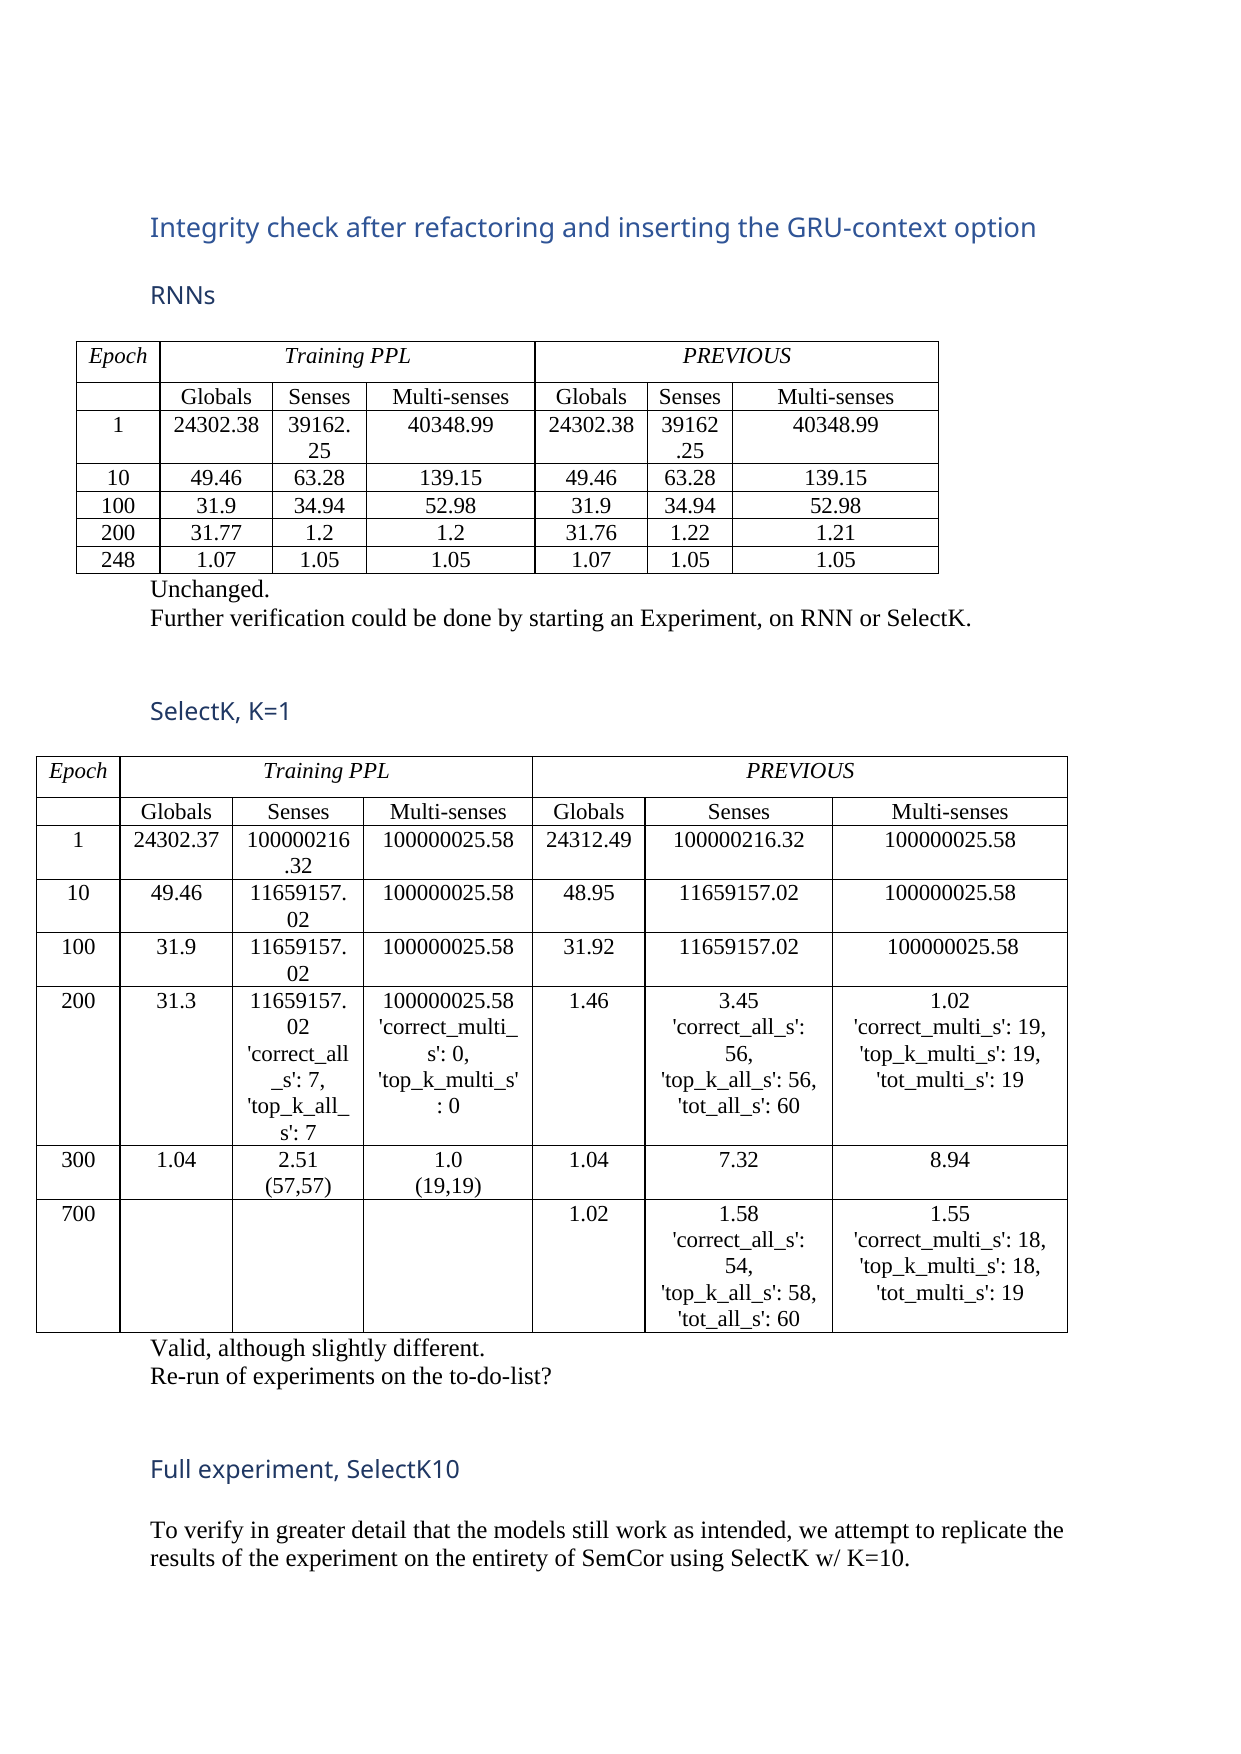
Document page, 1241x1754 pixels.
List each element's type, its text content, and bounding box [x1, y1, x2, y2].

table_cell 11659157.02 [646, 933, 832, 986]
table_header PREVIOUS [536, 342, 938, 382]
table_cell 48.95 [533, 880, 644, 932]
table_cell 63.28 [648, 464, 732, 491]
table_cell 31.9 [536, 492, 647, 518]
table_cell 700 [37, 1200, 119, 1332]
table_cell Multi-senses [733, 383, 938, 409]
table_cell [233, 1200, 363, 1332]
table_cell 1.05 [733, 547, 938, 573]
table_cell 40348.99 [733, 411, 938, 463]
table_cell 1.55 'correct_multi_s': 18, 'top_k_multi_s': 18, 'tot_multi_s': 19 [833, 1200, 1067, 1332]
table_cell 24312.49 [533, 826, 644, 878]
table_cell 100000025.58 [833, 933, 1067, 986]
table_cell 24302.37 [121, 826, 232, 878]
table_cell 11659157.02 [233, 933, 363, 986]
table_cell 1.04 [533, 1146, 644, 1199]
table_cell Multi-senses [833, 798, 1067, 825]
table_cell [37, 798, 119, 825]
table_cell 39162.25 [273, 411, 366, 463]
table_cell 34.94 [648, 492, 732, 518]
table_cell 100 [37, 933, 119, 986]
table_header Training PPL [161, 342, 534, 382]
table_cell 100000025.58 'correct_multi_s': 0, 'top_k_multi_s': 0 [364, 987, 532, 1145]
table_cell 139.15 [367, 464, 534, 491]
table_cell 11659157.02 'correct_all_s': 7, 'top_k_all_s': 7 [233, 987, 363, 1145]
table_cell 24302.38 [536, 411, 647, 463]
table_cell 100 [77, 492, 159, 518]
table_cell 34.94 [273, 492, 366, 518]
table_cell Senses [646, 798, 832, 825]
table_cell 200 [77, 519, 159, 546]
table_cell 1 [37, 826, 119, 878]
table_cell 1.05 [367, 547, 534, 573]
table_cell 200 [37, 987, 119, 1145]
table_cell Globals [121, 798, 232, 825]
table_cell Senses [273, 383, 366, 409]
table_cell 8.94 [833, 1146, 1067, 1199]
table_cell 31.92 [533, 933, 644, 986]
table_cell Senses [233, 798, 363, 825]
table_header Epoch [37, 757, 119, 797]
table_cell 1.58 'correct_all_s': 54, 'top_k_all_s': 58, 'tot_all_s': 60 [646, 1200, 832, 1332]
table_cell [77, 383, 159, 409]
table_cell 52.98 [733, 492, 938, 518]
table_cell [364, 1200, 532, 1332]
table_cell Globals [161, 383, 272, 409]
table_cell 300 [37, 1146, 119, 1199]
table_cell 1.05 [273, 547, 366, 573]
text Unchanged. [150, 574, 1090, 603]
table_cell 1.2 [273, 519, 366, 546]
table_cell 2.51 (57,57) [233, 1146, 363, 1199]
table_cell 7.32 [646, 1146, 832, 1199]
table_cell 1.05 [648, 547, 732, 573]
table_cell 31.77 [161, 519, 272, 546]
table_cell 100000216.32 [233, 826, 363, 878]
table_cell 40348.99 [367, 411, 534, 463]
table_cell 100000025.58 [833, 826, 1067, 878]
table_cell 31.3 [121, 987, 232, 1145]
table_cell 1.46 [533, 987, 644, 1145]
table_cell 100000216.32 [646, 826, 832, 878]
table_cell 100000025.58 [364, 880, 532, 932]
table_cell 63.28 [273, 464, 366, 491]
table_cell 49.46 [536, 464, 647, 491]
table_cell Globals [533, 798, 644, 825]
text Valid, although slightly different. [150, 1333, 1090, 1361]
text To verify in greater detail that the models still work as intended, we attempt to replicate the results of the experiment on the entirety of SemCor using SelectK w/ K=10. [150, 1515, 1090, 1572]
table_cell Multi-senses [367, 383, 534, 409]
text Re-run of experiments on the to-do-list? [150, 1361, 1090, 1390]
table_cell 10 [77, 464, 159, 491]
table_cell 1.02 [533, 1200, 644, 1332]
table_cell 100000025.58 [833, 880, 1067, 932]
table_cell 49.46 [161, 464, 272, 491]
subtitle RNNs [150, 278, 1090, 312]
table_cell 1.02 'correct_multi_s': 19, 'top_k_multi_s': 19, 'tot_multi_s': 19 [833, 987, 1067, 1145]
table_header Epoch [77, 342, 159, 382]
table_cell 31.9 [121, 933, 232, 986]
table_cell 1.21 [733, 519, 938, 546]
table_cell 11659157.02 [646, 880, 832, 932]
table_cell Globals [536, 383, 647, 409]
table_cell 11659157.02 [233, 880, 363, 932]
table_cell Senses [648, 383, 732, 409]
table_cell 52.98 [367, 492, 534, 518]
table_cell Multi-senses [364, 798, 532, 825]
table_header PREVIOUS [533, 757, 1067, 797]
subtitle Full experiment, SelectK10 [150, 1452, 1090, 1486]
table_cell 31.9 [161, 492, 272, 518]
table_cell 39162.25 [648, 411, 732, 463]
table_cell 1.04 [121, 1146, 232, 1199]
table_cell 1 [77, 411, 159, 463]
table_cell 1.2 [367, 519, 534, 546]
table_cell 248 [77, 547, 159, 573]
table_cell 1.07 [536, 547, 647, 573]
subtitle Integrity check after refactoring and inserting the GRU-context option [150, 208, 1090, 245]
table_header Training PPL [121, 757, 532, 797]
table_cell 10 [37, 880, 119, 932]
table_cell 100000025.58 [364, 933, 532, 986]
table_cell 1.0 (19,19) [364, 1146, 532, 1199]
table_cell 1.07 [161, 547, 272, 573]
table_cell 49.46 [121, 880, 232, 932]
table_cell 139.15 [733, 464, 938, 491]
subtitle SelectK, K=1 [150, 693, 1090, 727]
text Further verification could be done by starting an Experiment, on RNN or SelectK. [150, 603, 1090, 631]
table_cell 100000025.58 [364, 826, 532, 878]
table_cell 1.22 [648, 519, 732, 546]
table_cell 31.76 [536, 519, 647, 546]
table_cell 3.45 'correct_all_s': 56, 'top_k_all_s': 56, 'tot_all_s': 60 [646, 987, 832, 1145]
table_cell [121, 1200, 232, 1332]
table_cell 24302.38 [161, 411, 272, 463]
